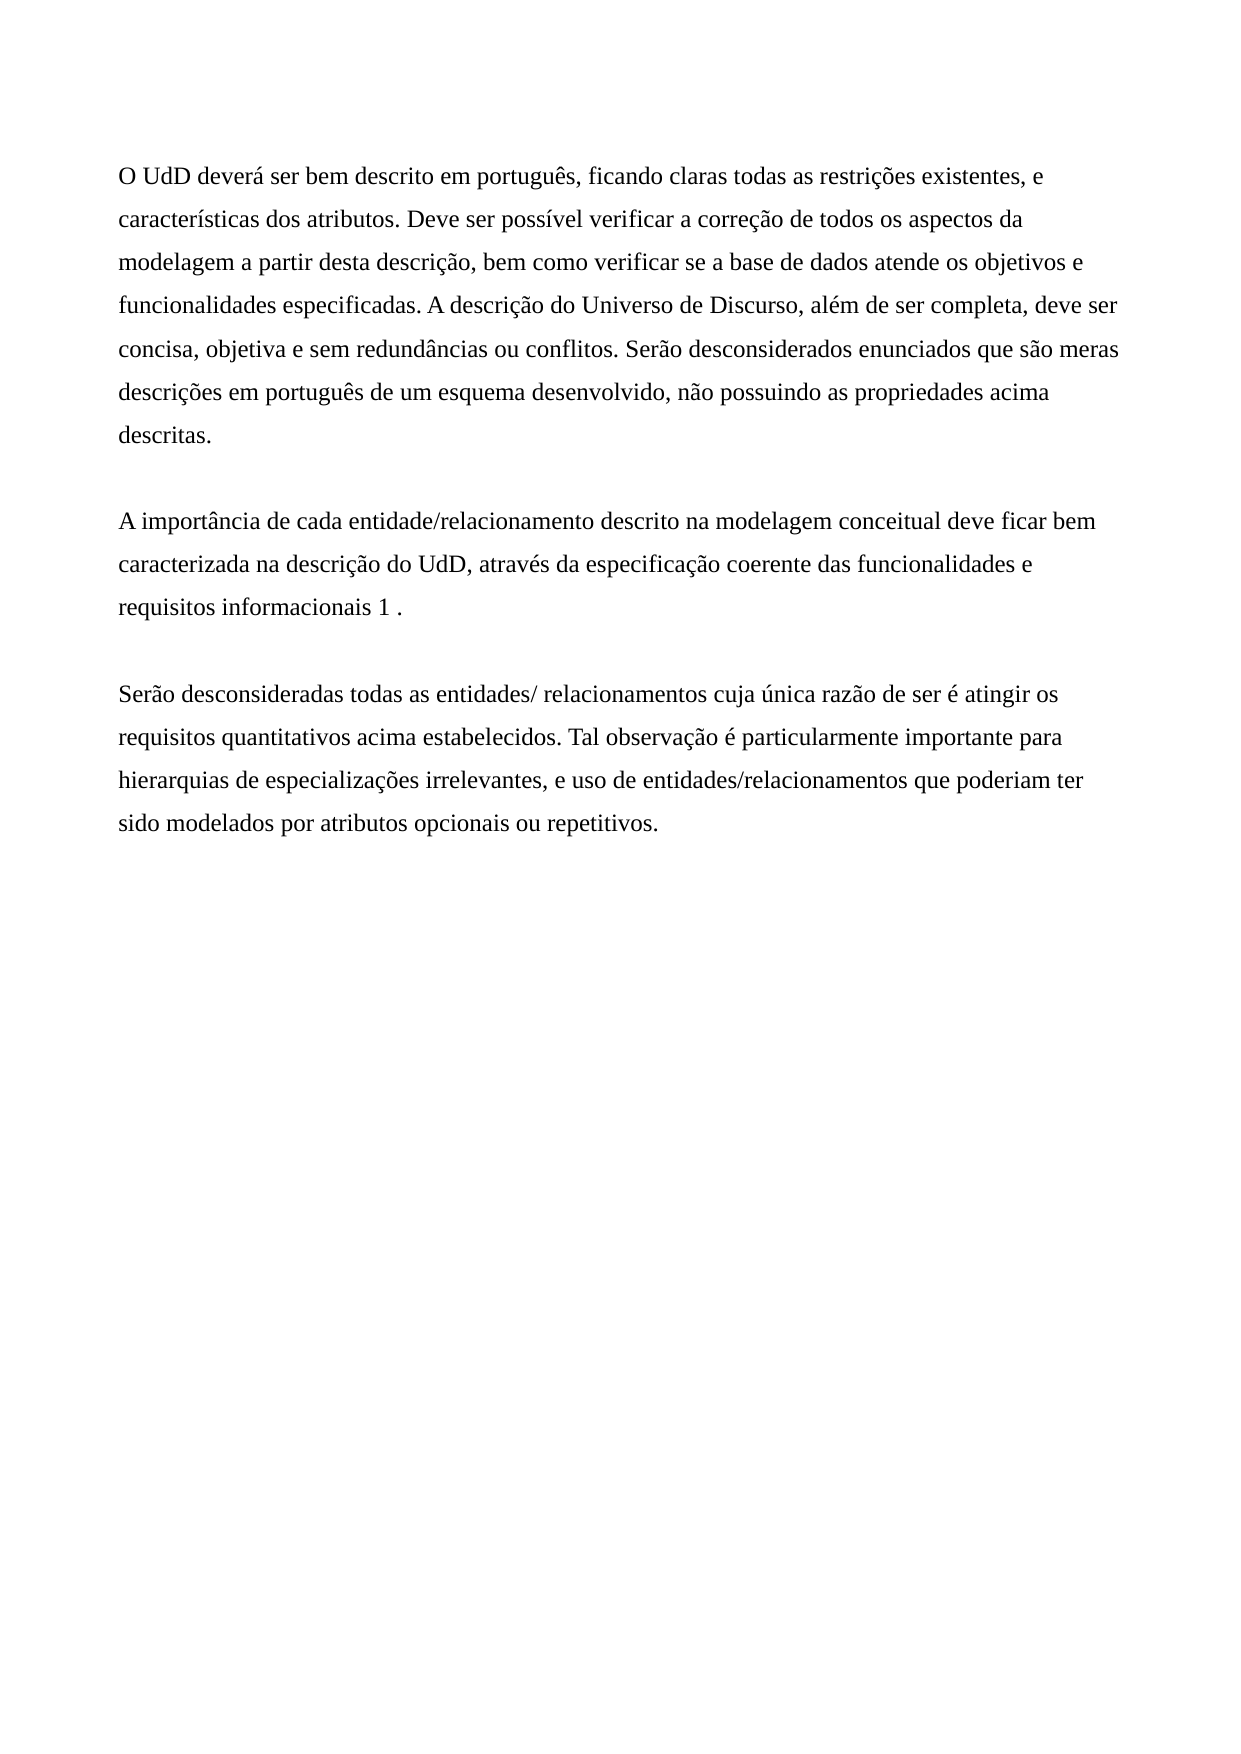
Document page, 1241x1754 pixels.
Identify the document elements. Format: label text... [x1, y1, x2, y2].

text caracterizada na descrição do UdD, através da especificação coerente das funcionalidades e requisitos informacionais 1 . [118, 549, 1122, 621]
text A importância de cada entidade/relacionamento descrito na modelagem conceitual deve ficar bem [118, 506, 1122, 535]
text O UdD deverá ser bem descrito em português, ficando claras todas as restrições existentes, e características dos atributos. Deve ser possível verificar a correção de todos os aspectos da modelagem a partir desta descrição, bem como verificar se a base de dados atende os objetivos e funcionalidades especificadas. A descrição do Universo de Discurso, além de ser completa, deve ser concisa, objetiva e sem redundâncias ou conflitos. Serão desconsiderados enunciados que são meras descrições em português de um esquema desenvolvido, não possuindo as propriedades acima descritas. [118, 161, 1122, 449]
text Serão desconsideradas todas as entidades/ relacionamentos cuja única razão de ser é atingir os requisitos quantitativos acima estabelecidos. Tal observação é particularmente importante para hierarquias de especializações irrelevantes, e uso de entidades/relacionamentos que poderiam ter sido modelados por atributos opcionais ou repetitivos. [118, 679, 1122, 837]
